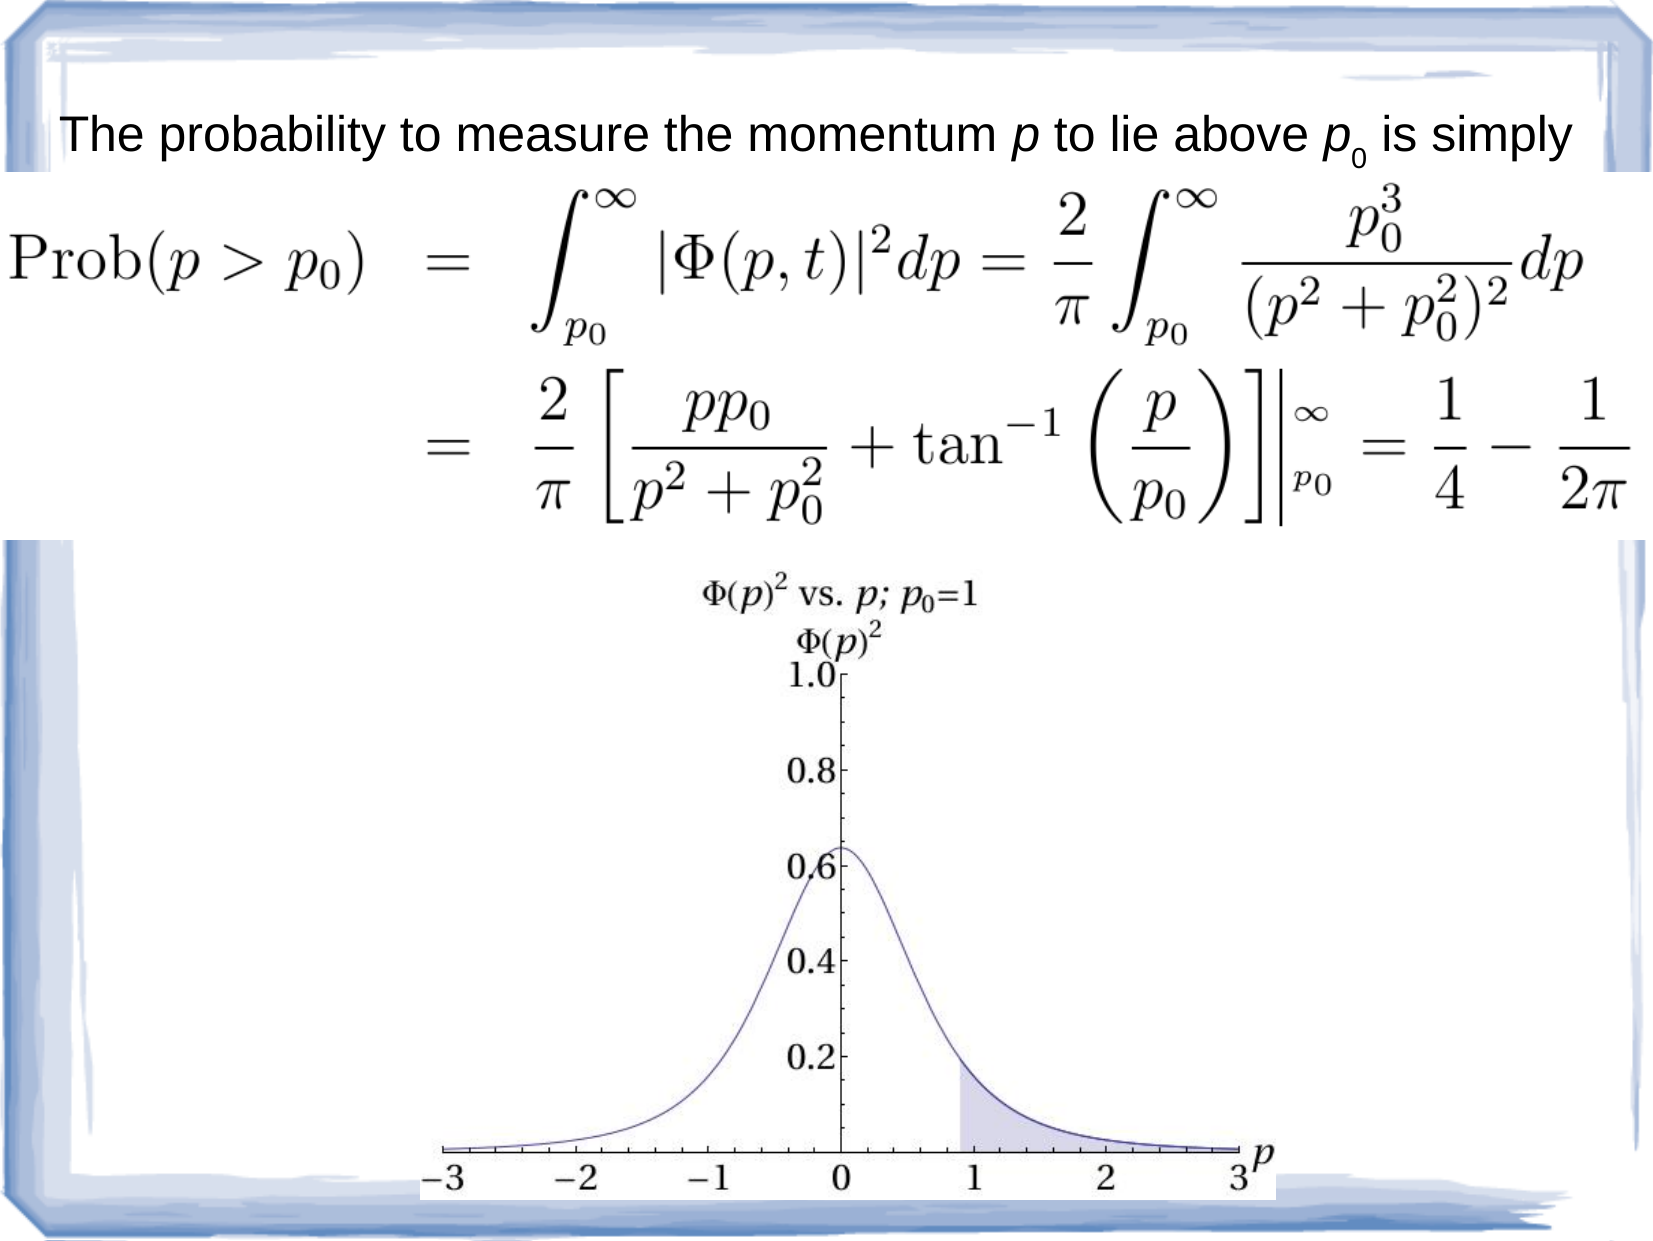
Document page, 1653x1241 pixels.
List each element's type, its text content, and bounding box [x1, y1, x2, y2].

picture [0, 0, 1653, 1241]
text_box The probability to measure the momentum p to lie above p0 is simply [30, 94, 1600, 172]
